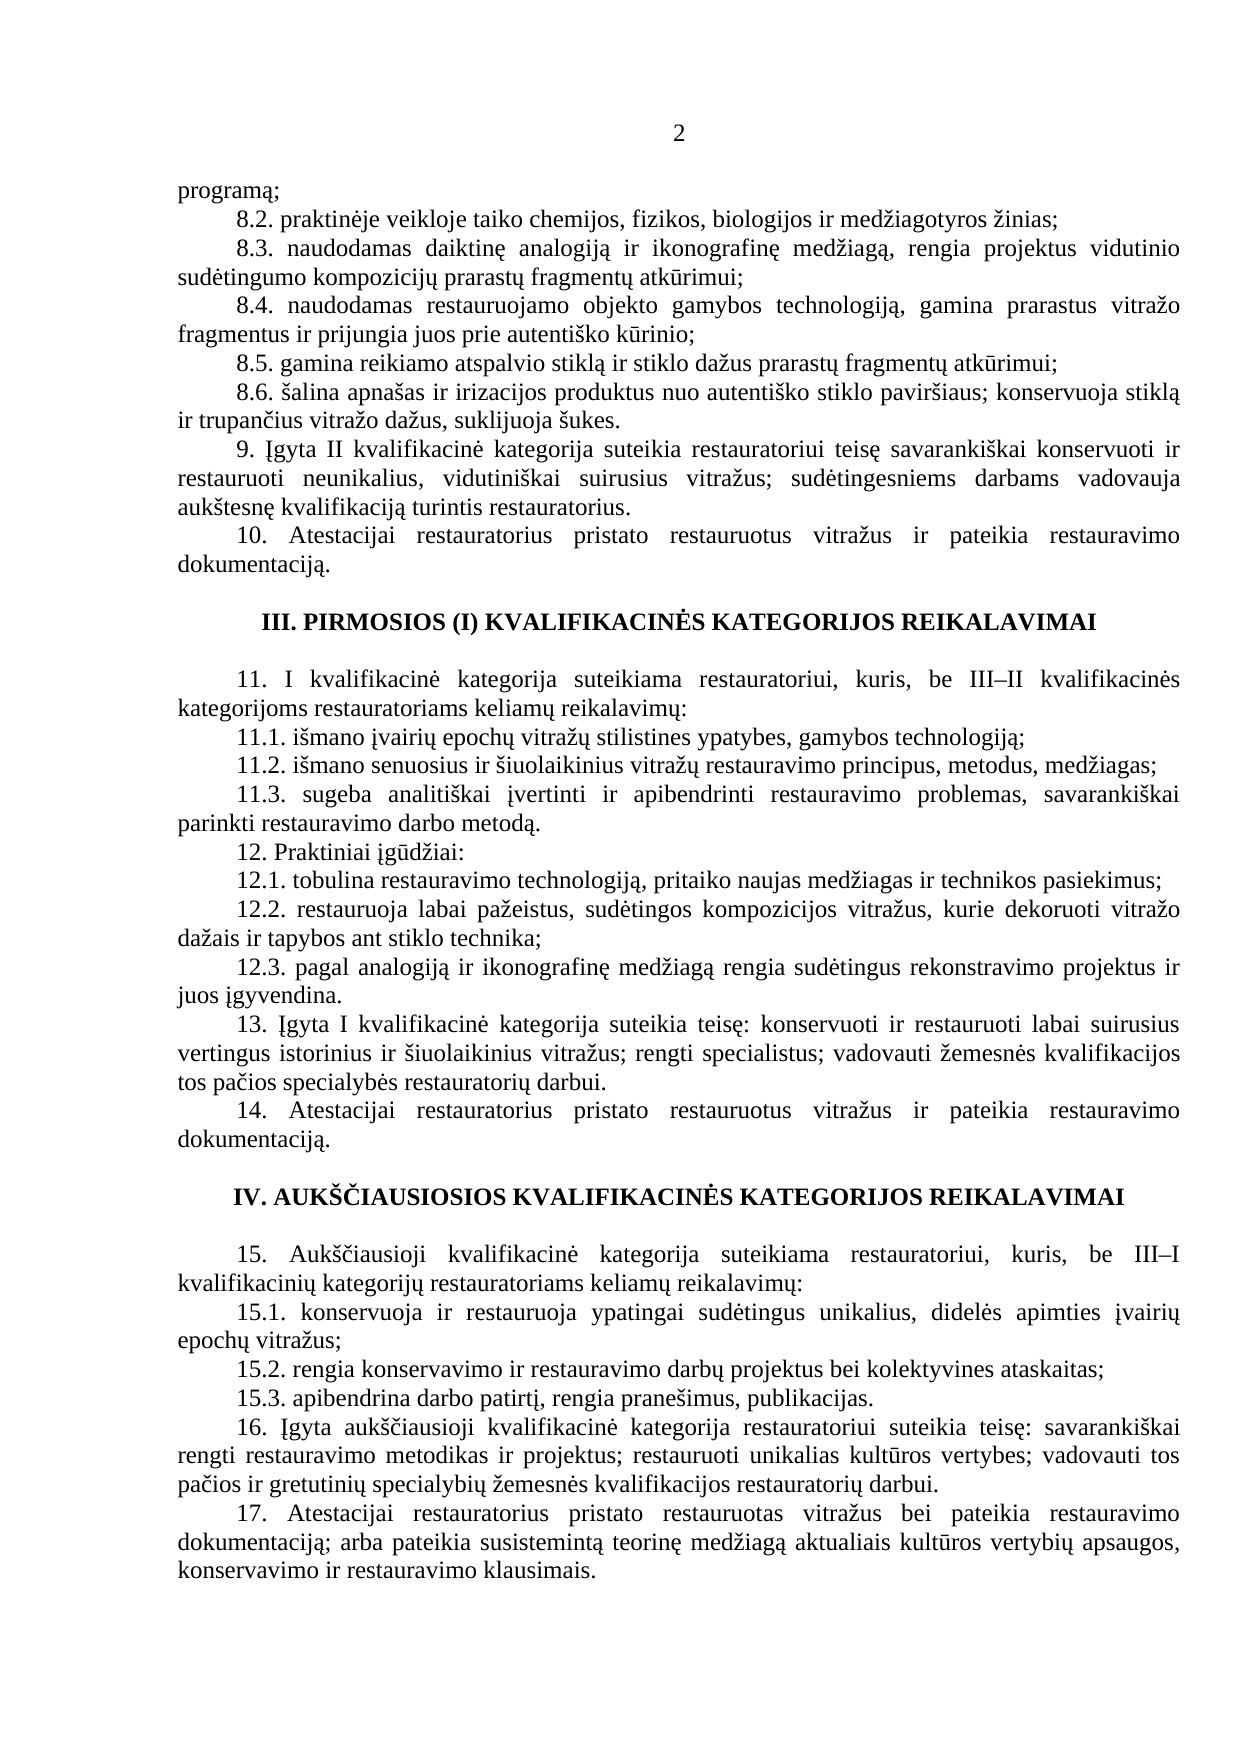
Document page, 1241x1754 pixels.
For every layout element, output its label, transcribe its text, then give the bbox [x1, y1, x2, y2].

text IV. AUKŠČIAUSIOSIOS KVALIFIKACINĖS KATEGORIJOS REIKALAVIMAI [177, 1182, 1181, 1211]
text 11.2. išmano senuosius ir šiuolaikinius vitražų restauravimo principus, metodus, medžiagas; [177, 751, 1181, 779]
text 12.1. tobulina restauravimo technologiją, pritaiko naujas medžiagas ir technikos pasiekimus; [177, 866, 1181, 894]
text 10. Atestacijai restauratorius pristato restauruotus vitražus ir pateikia restauravimo dokumentaciją. [177, 521, 1181, 578]
text 12.3. pagal analogiją ir ikonografinę medžiagą rengia sudėtingus rekonstravimo projektus ir juos įgyvendina. [177, 952, 1181, 1009]
text 15.2. rengia konservavimo ir restauravimo darbų projektus bei kolektyvines ataskaitas; [177, 1354, 1181, 1383]
text 8.4. naudodamas restauruojamo objekto gamybos technologiją, gamina prarastus vitražo fragmentus ir prijungia juos prie autentiško kūrinio; [177, 291, 1181, 348]
text 12. Praktiniai įgūdžiai: [177, 837, 1181, 866]
text 17. Atestacijai restauratorius pristato restauruotas vitražus bei pateikia restauravimo dokumentaciją; arba pateikia susistemintą teorinę medžiagą aktualiais kultūros vertybių apsaugos, konservavimo ir restauravimo klausimais. [177, 1498, 1181, 1584]
text programą; [177, 176, 1181, 204]
text 16. Įgyta aukščiausioji kvalifikacinė kategorija restauratoriui suteikia teisę: savarankiškai rengti restauravimo metodikas ir projektus; restauruoti unikalias kultūros vertybes; vadovauti tos pačios ir gretutinių specialybių žemesnės kvalifikacijos restauratorių darbui. [177, 1412, 1181, 1498]
text 8.6. šalina apnašas ir irizacijos produktus nuo autentiško stiklo paviršiaus; konservuoja stiklą ir trupančius vitražo dažus, suklijuoja šukes. [177, 377, 1181, 434]
text 11. I kvalifikacinė kategorija suteikiama restauratoriui, kuris, be III–II kvalifikacinės kategorijoms restauratoriams keliamų reikalavimų: [177, 664, 1181, 722]
text 14. Atestacijai restauratorius pristato restauruotus vitražus ir pateikia restauravimo dokumentaciją. [177, 1096, 1181, 1153]
text 8.5. gamina reikiamo atspalvio stiklą ir stiklo dažus prarastų fragmentų atkūrimui; [177, 348, 1181, 377]
text 8.3. naudodamas daiktinę analogiją ir ikonografinę medžiagą, rengia projektus vidutinio sudėtingumo kompozicijų prarastų fragmentų atkūrimui; [177, 233, 1181, 291]
text 9. Įgyta II kvalifikacinė kategorija suteikia restauratoriui teisę savarankiškai konservuoti ir restauruoti neunikalius, vidutiniškai suirusius vitražus; sudėtingesniems darbams vadovauja aukštesnę kvalifikaciją turintis restauratorius. [177, 434, 1181, 521]
text III. PIRMOSIOS (I) KVALIFIKACINĖS KATEGORIJOS REIKALAVIMAI [177, 607, 1181, 636]
text 11.1. išmano įvairių epochų vitražų stilistines ypatybes, gamybos technologiją; [177, 722, 1181, 751]
text 15.1. konservuoja ir restauruoja ypatingai sudėtingus unikalius, didelės apimties įvairių epochų vitražus; [177, 1297, 1181, 1354]
text 15. Aukščiausioji kvalifikacinė kategorija suteikiama restauratoriui, kuris, be III–I kvalifikacinių kategorijų restauratoriams keliamų reikalavimų: [177, 1239, 1181, 1297]
text 13. Įgyta I kvalifikacinė kategorija suteikia teisę: konservuoti ir restauruoti labai suirusius vertingus istorinius ir šiuolaikinius vitražus; rengti specialistus; vadovauti žemesnės kvalifikacijos tos pačios specialybės restauratorių darbui. [177, 1009, 1181, 1096]
text 8.2. praktinėje veikloje taiko chemijos, fizikos, biologijos ir medžiagotyros žinias; [177, 204, 1181, 233]
text 15.3. apibendrina darbo patirtį, rengia pranešimus, publikacijas. [177, 1383, 1181, 1412]
text 11.3. sugeba analitiškai įvertinti ir apibendrinti restauravimo problemas, savarankiškai parinkti restauravimo darbo metodą. [177, 779, 1181, 837]
text 12.2. restauruoja labai pažeistus, sudėtingos kompozicijos vitražus, kurie dekoruoti vitražo dažais ir tapybos ant stiklo technika; [177, 894, 1181, 952]
